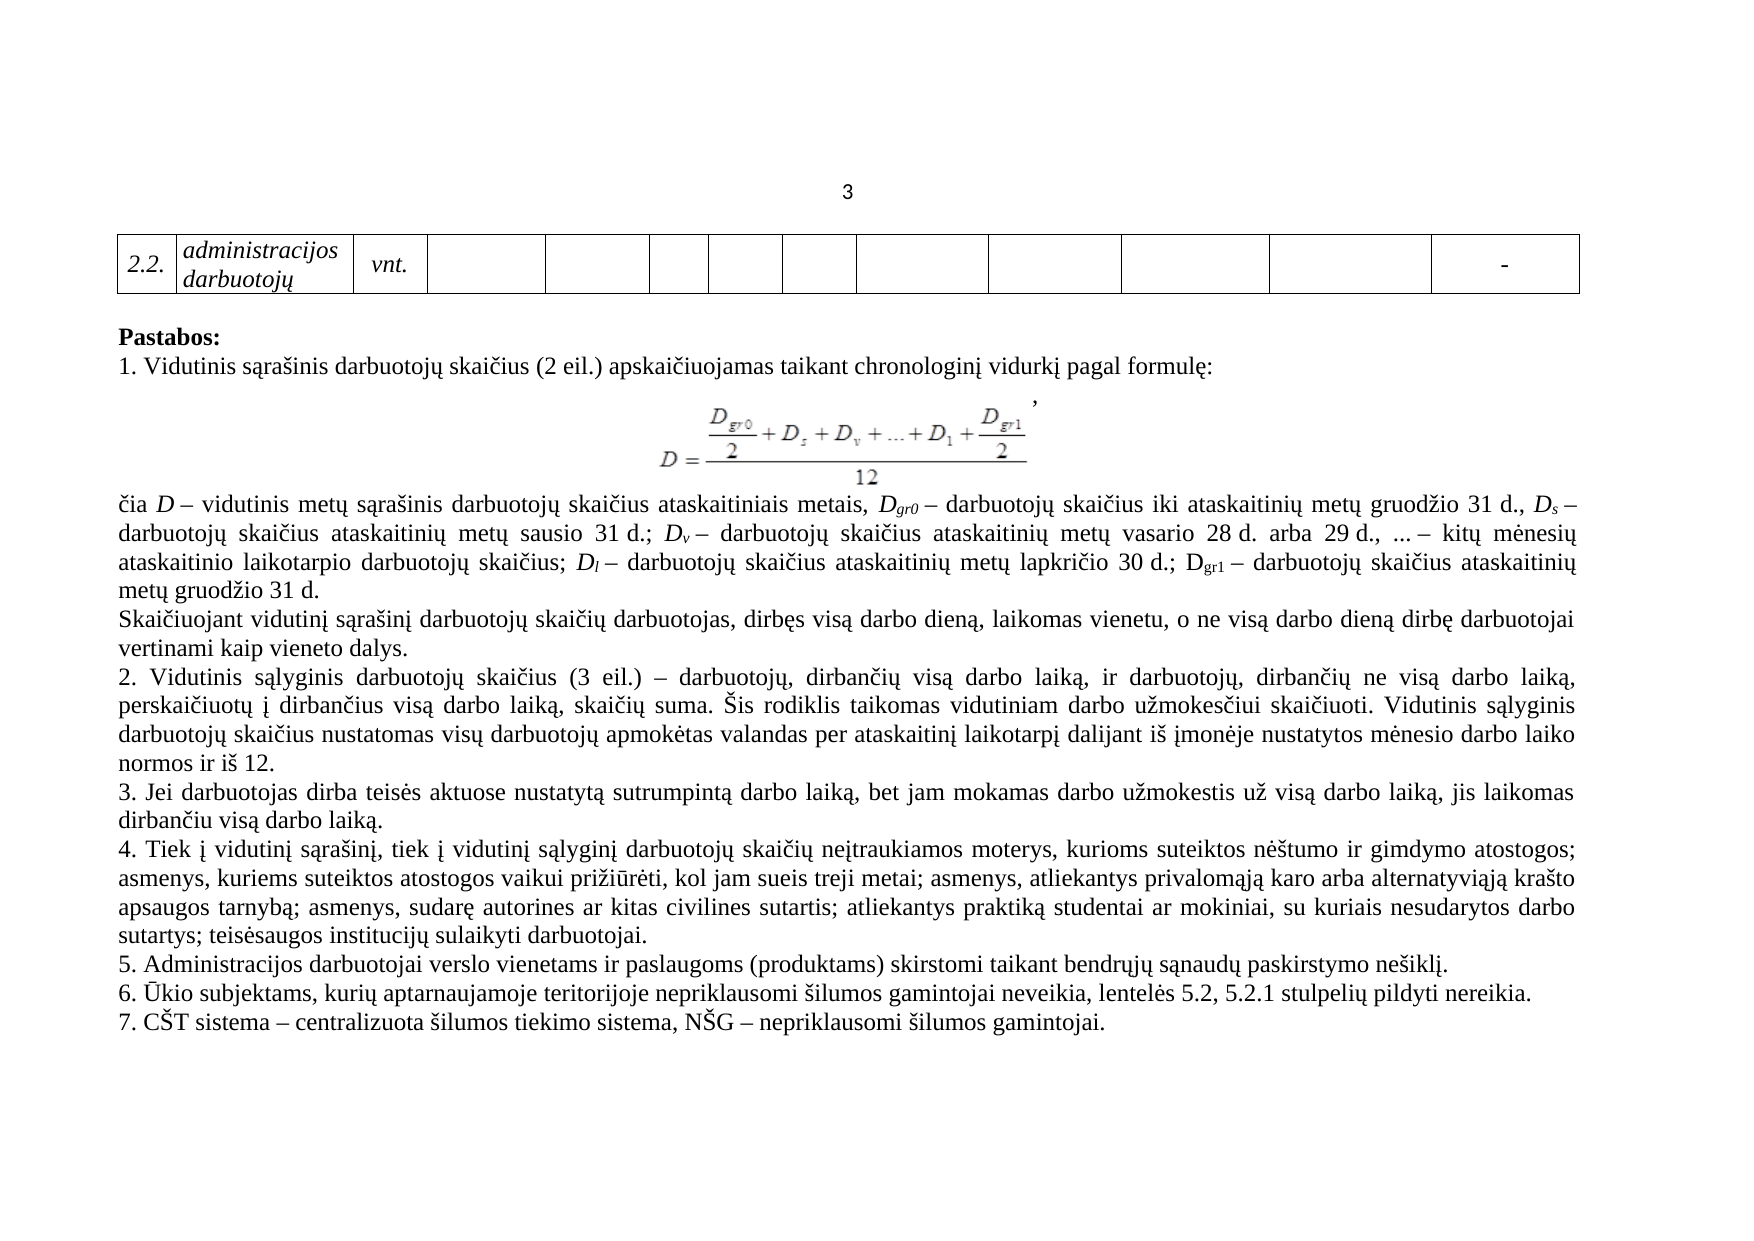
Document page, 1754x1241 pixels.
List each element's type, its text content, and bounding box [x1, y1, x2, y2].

text 3. Jei darbuotojas dirba teisės aktuose nustatytą sutrumpintą darbo laiką, bet jam mokamas darbo užmokestis už visą darbo laiką, jis laikomas dirbančiu visą darbo laiką. [118, 777, 1577, 834]
table_cell 2.2. [118, 235, 176, 292]
table_cell vnt. [354, 235, 427, 292]
table_cell administracijos darbuotojų [177, 235, 353, 292]
text 7. CŠT sistema – centralizuota šilumos tiekimo sistema, NŠG – nepriklausomi šilumos gamintojai. [118, 1007, 1577, 1035]
table_cell [1122, 235, 1269, 292]
text 4. Tiek į vidutinį sąrašinį, tiek į vidutinį sąlyginį darbuotojų skaičių neįtraukiamos moterys, kurioms suteiktos nėštumo ir gimdymo atostogos; asmenys, kuriems suteiktos atostogos vaikui prižiūrėti, kol jam sueis treji metai; asmenys, atliekantys privalomąją karo arba alternatyviąją krašto apsaugos tarnybą; asmenys, sudarę autorines ar kitas civilines sutartis; atliekantys praktiką studentai ar mokiniai, su kuriais nesudarytos darbo sutartys; teisėsaugos institucijų sulaikyti darbuotojai. [118, 834, 1577, 949]
text Skaičiuojant vidutinį sąrašinį darbuotojų skaičių darbuotojas, dirbęs visą darbo dieną, laikomas vienetu, o ne visą darbo dieną dirbę darbuotojai vertinami kaip vieneto dalys. [118, 604, 1577, 662]
text , [118, 380, 1577, 489]
table_cell [546, 235, 649, 292]
table_cell [428, 235, 545, 292]
table_cell [783, 235, 856, 292]
text čia D – vidutinis metų sąrašinis darbuotojų skaičius ataskaitiniais metais, Dgr0 – darbuotojų skaičius iki ataskaitinių metų gruodžio 31 d., Ds – darbuotojų skaičius ataskaitinių metų sausio 31 d.; Dv – darbuotojų skaičius ataskaitinių metų vasario 28 d. arba 29 d., ... – kitų mėnesių ataskaitinio laikotarpio darbuotojų skaičius; Dl – darbuotojų skaičius ataskaitinių metų lapkričio 30 d.; Dgr1 – darbuotojų skaičius ataskaitinių metų gruodžio 31 d. [118, 489, 1577, 604]
text 6. Ūkio subjektams, kurių aptarnaujamoje teritorijoje nepriklausomi šilumos gamintojai neveikia, lentelės 5.2, 5.2.1 stulpelių pildyti nereikia. [118, 978, 1577, 1007]
text Pastabos: [118, 322, 1577, 351]
text 2. Vidutinis sąlyginis darbuotojų skaičius (3 eil.) – darbuotojų, dirbančių visą darbo laiką, ir darbuotojų, dirbančių ne visą darbo laiką, perskaičiuotų į dirbančius visą darbo laiką, skaičių suma. Šis rodiklis taikomas vidutiniam darbo užmokesčiui skaičiuoti. Vidutinis sąlyginis darbuotojų skaičius nustatomas visų darbuotojų apmokėtas valandas per ataskaitinį laikotarpį dalijant iš įmonėje nustatytos mėnesio darbo laiko normos ir iš 12. [118, 662, 1577, 777]
table_cell [650, 235, 708, 292]
table_cell - [1432, 235, 1579, 292]
text 5. Administracijos darbuotojai verslo vienetams ir paslaugoms (produktams) skirstomi taikant bendrųjų sąnaudų paskirstymo nešiklį. [118, 949, 1577, 978]
table_cell [709, 235, 782, 292]
table_cell [1270, 235, 1431, 292]
text 1. Vidutinis sąrašinis darbuotojų skaičius (2 eil.) apskaičiuojamas taikant chronologinį vidurkį pagal formulę: [118, 351, 1577, 380]
table_cell [857, 235, 988, 292]
table_cell [989, 235, 1121, 292]
